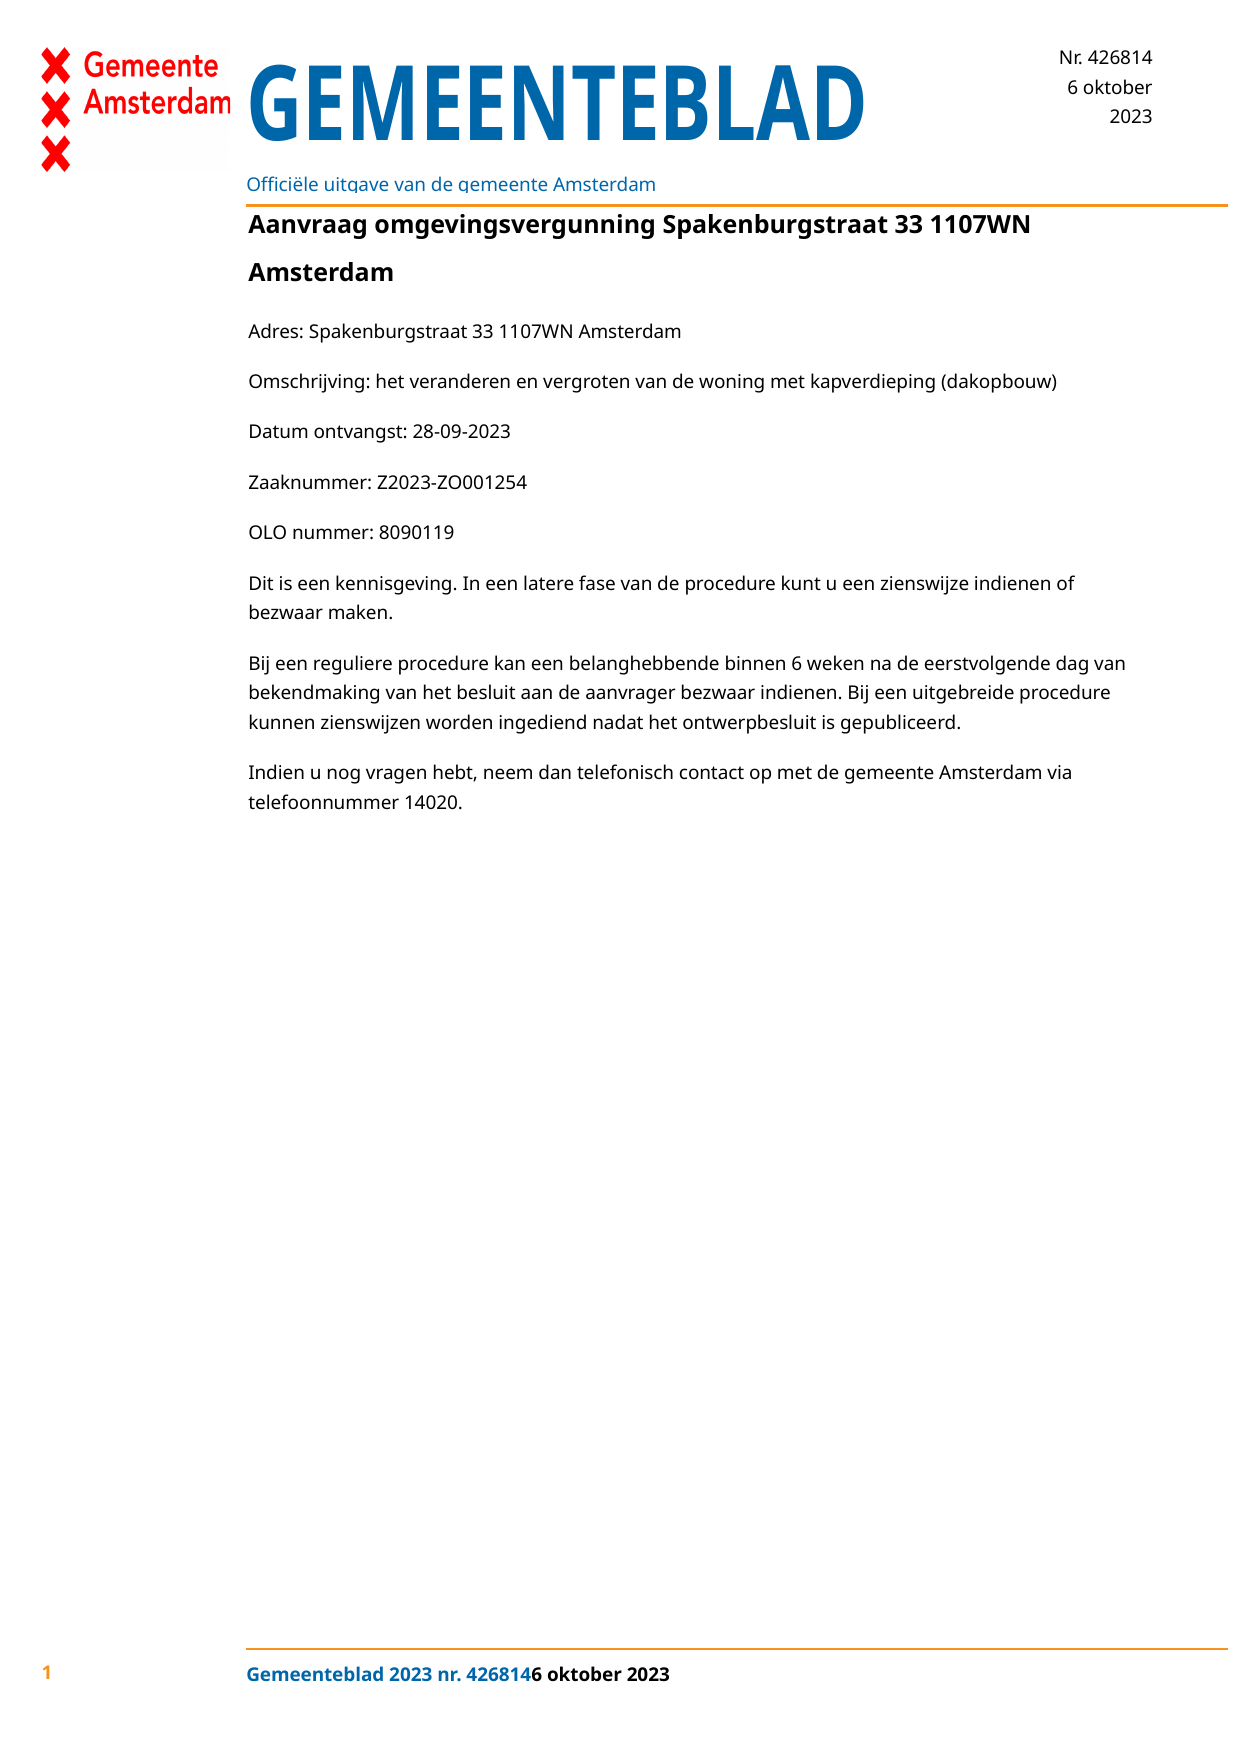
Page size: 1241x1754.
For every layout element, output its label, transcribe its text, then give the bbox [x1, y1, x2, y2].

text Omschrijving: het veranderen en vergroten van de woning met kapverdieping (dakopbouw) [248, 368, 1152, 394]
text Zaaknummer: Z2023-ZO001254 [248, 469, 1152, 495]
text Aanvraag omgevingsvergunning Spakenburgstraat 33 1107WN Amsterdam [248, 207, 1152, 288]
text OLO nummer: 8090119 [248, 519, 1152, 545]
text Dit is een kennisgeving. In een latere fase van de procedure kunt u een zienswijze indienen of bezwaar maken. [248, 570, 1152, 625]
text Bij een reguliere procedure kan een belanghebbende binnen 6 weken na de eerstvolgende dag van bekendmaking van het besluit aan de aanvrager bezwaar indienen. Bij een uitgebreide procedure kunnen zienswijzen worden ingediend nadat het ontwerpbesluit is gepubliceerd. [248, 650, 1152, 735]
text Adres: Spakenburgstraat 33 1107WN Amsterdam [248, 318, 1152, 344]
text Indien u nog vragen hebt, neem dan telefonisch contact op met de gemeente Amsterdam via telefoonnummer 14020. [248, 759, 1152, 815]
picture [41, 47, 231, 172]
text Datum ontvangst: 28-09-2023 [248, 419, 1152, 444]
